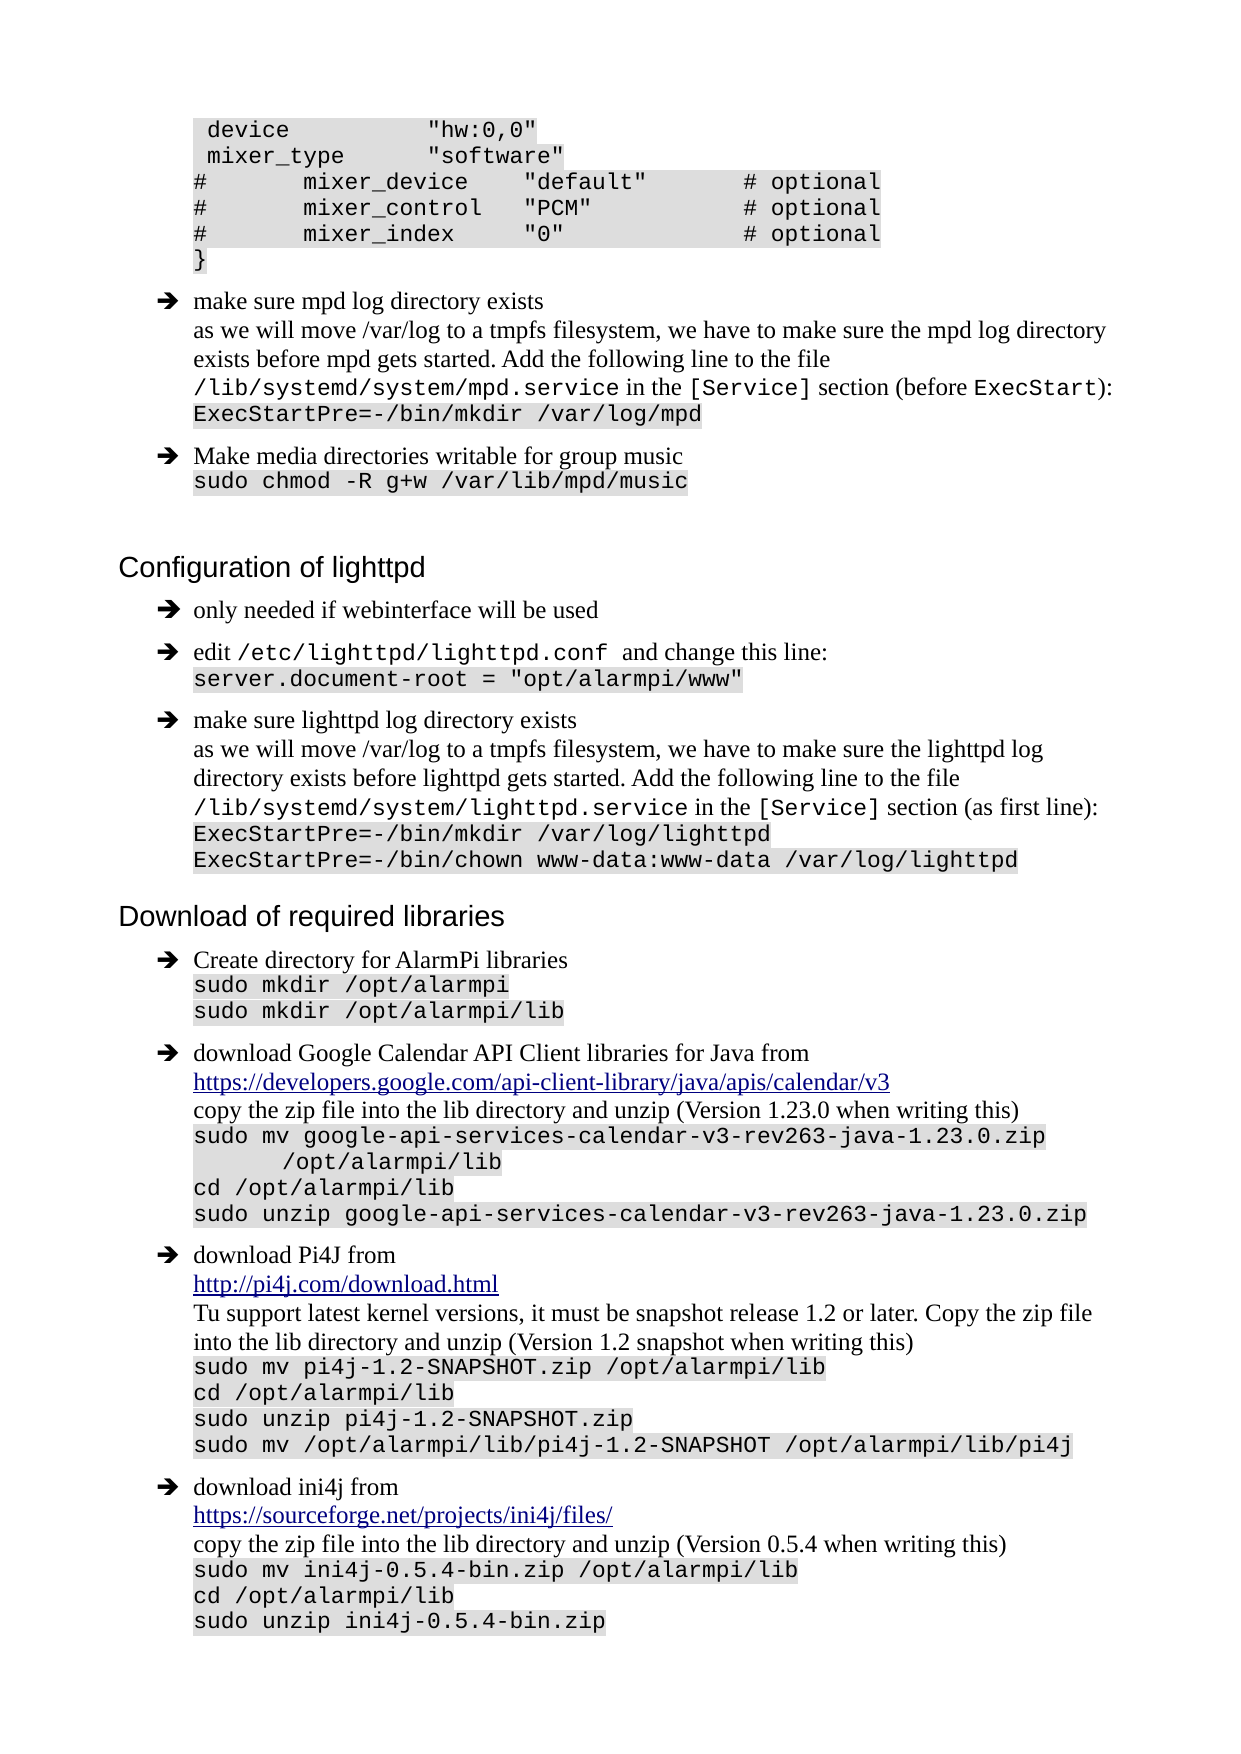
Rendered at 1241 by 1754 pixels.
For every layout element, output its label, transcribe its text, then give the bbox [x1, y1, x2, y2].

list device "hw:0,0" mixer_type "software" # mixer_device "default" # optional # mixer_control "PCM" # optional # mixer_index "0" # optional } [156, 118, 1122, 274]
list download Pi4J from http://pi4j.com/download.html Tu support latest kernel versions, it must be snapshot release 1.2 or later. Copy the zip file into the lib directory and unzip (Version 1.2 snapshot when writing this) sudo mv pi4j-1.2-SNAPSHOT.zip /opt/alarmpi/lib cd /opt/alarmpi/lib sudo unzip pi4j-1.2-SNAPSHOT.zip sudo mv /opt/alarmpi/lib/pi4j-1.2-SNAPSHOT /opt/alarmpi/lib/pi4j [156, 1241, 1122, 1459]
list download ini4j from https://sourceforge.net/projects/ini4j/files/ copy the zip file into the lib directory and unzip (Version 0.5.4 when writing this) sudo mv ini4j-0.5.4-bin.zip /opt/alarmpi/lib cd /opt/alarmpi/lib sudo unzip ini4j-0.5.4-bin.zip [156, 1472, 1122, 1636]
subtitle Configuration of lighttpd [118, 549, 1122, 583]
list only needed if webinterface will be used [156, 596, 1122, 624]
list edit /etc/lighttpd/lighttpd.conf and change this line: server.document-root = "opt/alarmpi/www" [156, 637, 1122, 693]
list make sure lighttpd log directory exists as we will move /var/log to a tmpfs filesystem, we have to make sure the lighttpd log directory exists before lighttpd gets started. Add the following line to the file /lib/systemd/system/lighttpd.service in the [Service] section (as first line): ExecStartPre=-/bin/mkdir /var/log/lighttpd ExecStartPre=-/bin/chown www-data:www-data /var/log/lighttpd [156, 706, 1122, 874]
list Create directory for AlarmPi libraries sudo mkdir /opt/alarmpi sudo mkdir /opt/alarmpi/lib [156, 945, 1122, 1026]
list Make media directories writable for group music sudo chmod -R g+w /var/lib/mpd/music [156, 441, 1122, 524]
subtitle Download of required libraries [118, 899, 1122, 932]
list make sure mpd log directory exists as we will move /var/log to a tmpfs filesystem, we have to make sure the mpd log directory exists before mpd gets started. Add the following line to the file /lib/systemd/system/mpd.service in the [Service] section (before ExecStart): ExecStartPre=-/bin/mkdir /var/log/mpd [156, 286, 1122, 429]
list download Google Calendar API Client libraries for Java from https://developers.google.com/api-client-library/java/apis/calendar/v3 copy the zip file into the lib directory and unzip (Version 1.23.0 when writing this) sudo mv google-api-services-calendar-v3-rev263-java-1.23.0.zip /opt/alarmpi/lib cd /opt/alarmpi/lib sudo unzip google-api-services-calendar-v3-rev263-java-1.23.0.zip [156, 1038, 1122, 1228]
